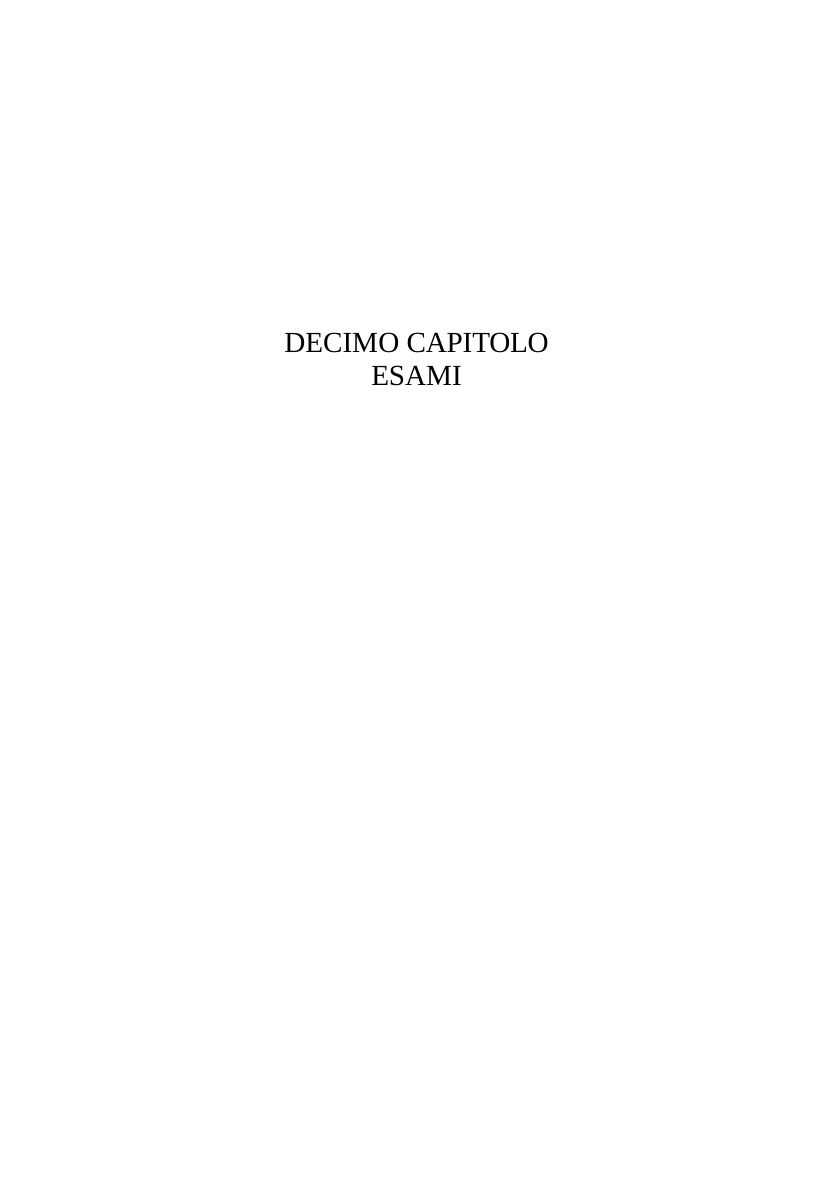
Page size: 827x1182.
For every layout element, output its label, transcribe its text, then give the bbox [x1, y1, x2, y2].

text DECIMO CAPITOLO [88, 325, 738, 358]
text ESAMI [88, 358, 738, 392]
